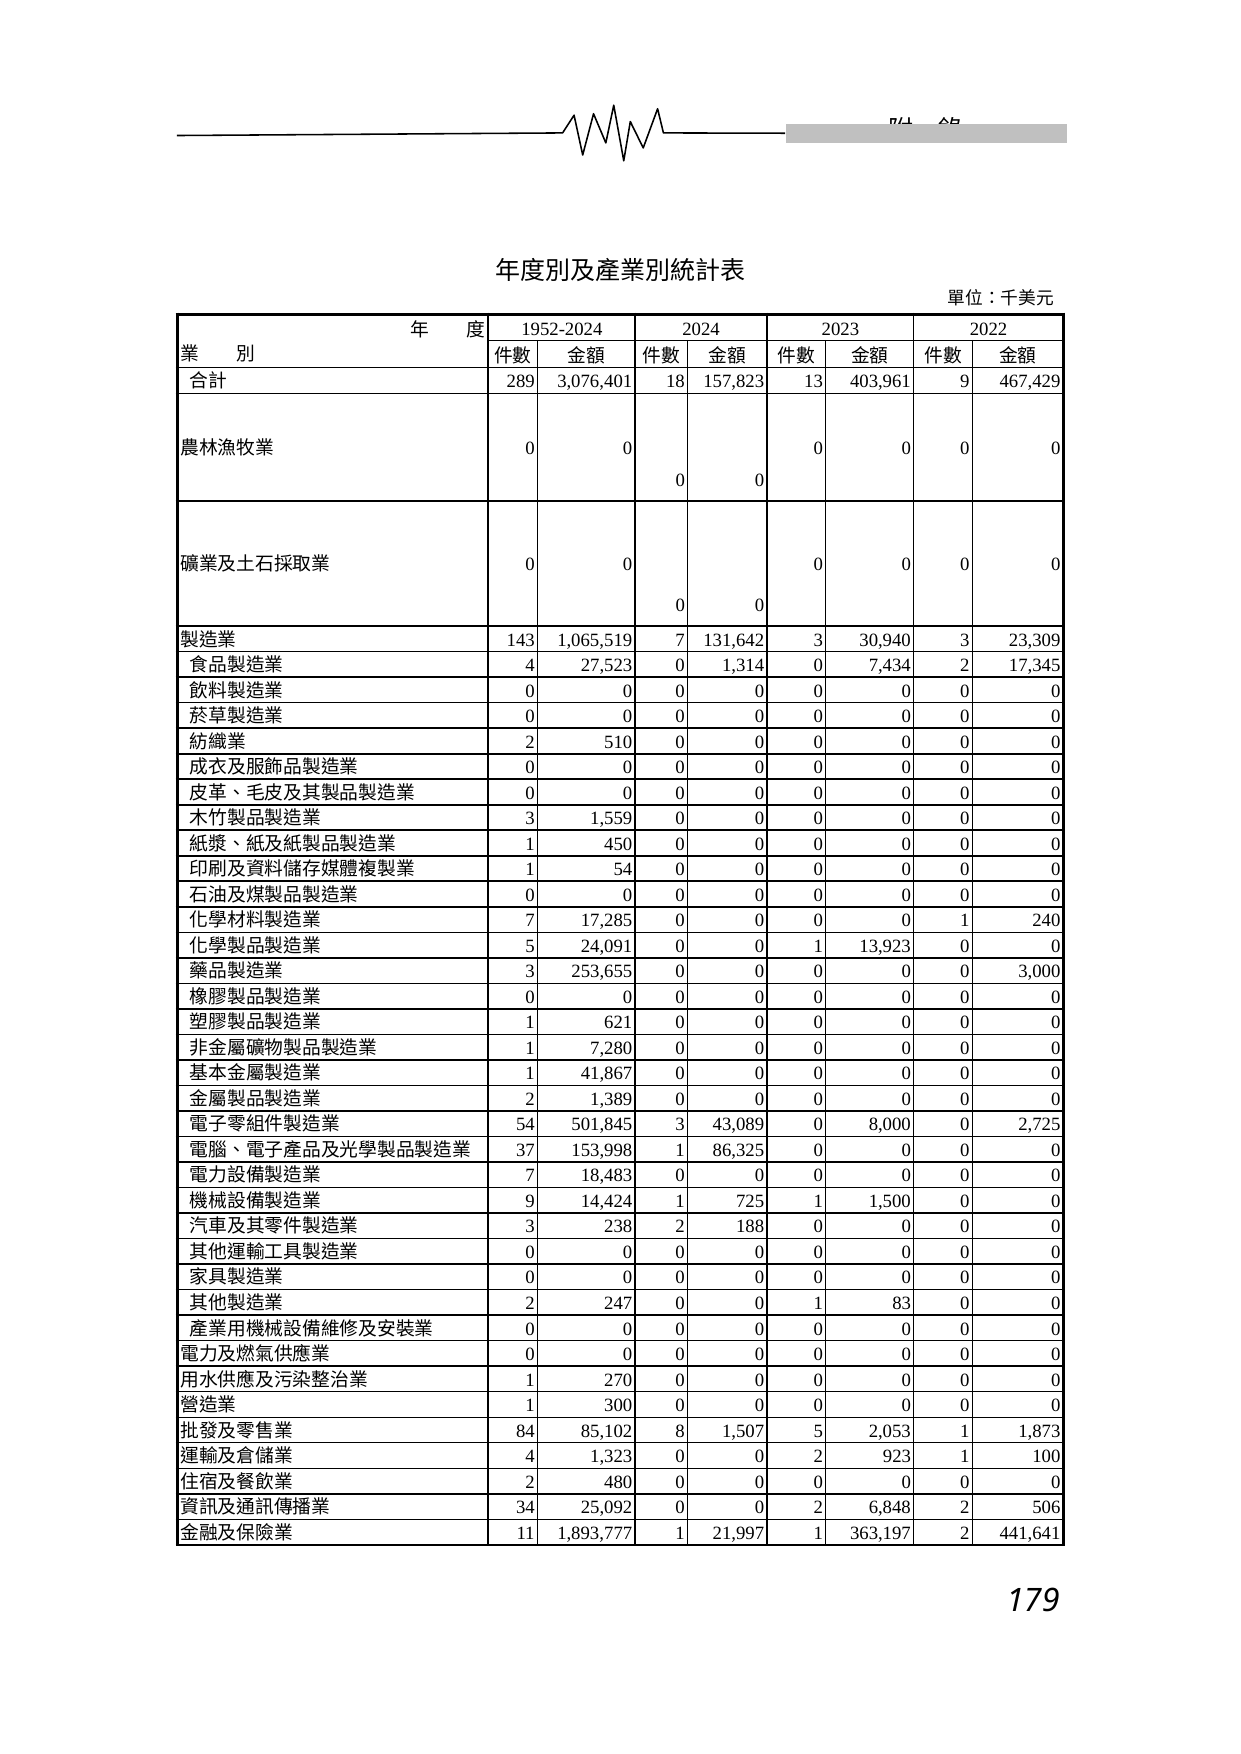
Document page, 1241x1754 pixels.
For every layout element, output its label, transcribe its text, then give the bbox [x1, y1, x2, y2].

table_cell 0 [636, 1443, 687, 1467]
table_cell 0 [973, 394, 1062, 500]
table_cell 0 [826, 703, 913, 727]
table_cell 0 [914, 1061, 972, 1084]
table_cell 153,998 [538, 1137, 634, 1161]
table_cell 0 [973, 857, 1062, 880]
table_cell 0 [768, 729, 825, 753]
table_cell 金額 [973, 341, 1062, 367]
table_cell 157,823 [688, 368, 766, 392]
table_cell 營造業 [179, 1392, 487, 1416]
table_cell 1 [914, 1418, 972, 1442]
table_cell 0 [688, 831, 766, 855]
table_cell 143 [489, 627, 537, 651]
table_cell 0 [688, 678, 766, 702]
table_cell 0 [688, 1061, 766, 1084]
table_cell 2 [914, 1520, 972, 1544]
table_cell 0 [973, 729, 1062, 753]
table_cell 0 [914, 1392, 972, 1416]
table_cell 0 [688, 502, 766, 625]
table_cell 4 [489, 652, 537, 676]
table_cell 0 [636, 857, 687, 880]
table_cell 289 [489, 368, 537, 392]
table_cell 0 [688, 1163, 766, 1187]
table_cell 0 [688, 1010, 766, 1033]
table_cell 506 [973, 1495, 1062, 1518]
table_cell 2 [636, 1214, 687, 1238]
table_cell 0 [914, 1112, 972, 1136]
table_cell 0 [973, 1392, 1062, 1416]
table_cell 0 [973, 1367, 1062, 1391]
table_cell 0 [826, 1316, 913, 1340]
table_cell 0 [489, 502, 537, 625]
table_cell 0 [914, 1137, 972, 1161]
table_cell 橡膠製品製造業 [179, 984, 487, 1008]
table_cell 21,997 [688, 1520, 766, 1544]
table_cell 0 [914, 1341, 972, 1365]
table_cell 電子零組件製造業 [179, 1112, 487, 1136]
table_cell 住宿及餐飲業 [179, 1469, 487, 1493]
table_cell 運輸及倉儲業 [179, 1443, 487, 1467]
table_cell 0 [973, 1035, 1062, 1059]
table_cell 3,000 [973, 959, 1062, 982]
table_cell 24,091 [538, 933, 634, 957]
text 年度別及產業別統計表 [177, 250, 1063, 286]
table_cell 3 [768, 627, 825, 651]
table_cell 0 [688, 908, 766, 931]
table_cell 43,089 [688, 1112, 766, 1136]
table_cell 7 [636, 627, 687, 651]
table_cell 0 [768, 1112, 825, 1136]
table_cell 0 [636, 652, 687, 676]
table_cell 1 [636, 1520, 687, 1544]
table_cell 1 [768, 1290, 825, 1314]
table_cell 0 [688, 1367, 766, 1391]
table_cell 電力設備製造業 [179, 1163, 487, 1187]
table_cell 0 [826, 1137, 913, 1161]
table_header 2023 [768, 316, 913, 340]
table_cell 金額 [688, 341, 766, 367]
table_cell 0 [688, 857, 766, 880]
table_cell 件數 [489, 341, 537, 367]
table_cell 25,092 [538, 1495, 634, 1518]
table_cell 363,197 [826, 1520, 913, 1544]
table_cell 0 [688, 806, 766, 829]
table_cell 金融及保險業 [179, 1520, 487, 1544]
table_cell 0 [914, 1290, 972, 1314]
table_cell 510 [538, 729, 634, 753]
table_cell 0 [914, 831, 972, 855]
table_cell 34 [489, 1495, 537, 1518]
table_cell 0 [768, 831, 825, 855]
table_cell 0 [688, 984, 766, 1008]
table_cell 0 [768, 678, 825, 702]
table_cell 0 [914, 1035, 972, 1059]
table_cell 0 [826, 1392, 913, 1416]
table_cell 0 [538, 780, 634, 804]
table_cell 0 [489, 703, 537, 727]
table_cell 0 [636, 502, 687, 625]
table_cell 0 [636, 780, 687, 804]
table_cell 化學製品製造業 [179, 933, 487, 957]
table_cell 0 [826, 1035, 913, 1059]
table_cell 0 [826, 1341, 913, 1365]
table_cell 0 [914, 984, 972, 1008]
table_cell 9 [914, 368, 972, 392]
table_cell 7 [489, 1163, 537, 1187]
table_cell 0 [826, 831, 913, 855]
table_cell 1,507 [688, 1418, 766, 1442]
table_cell 0 [489, 984, 537, 1008]
table_cell 0 [688, 1316, 766, 1340]
table_cell 0 [914, 959, 972, 982]
table_cell 1 [768, 933, 825, 957]
table_cell 件數 [914, 341, 972, 367]
table_cell 0 [688, 1392, 766, 1416]
table_cell 家具製造業 [179, 1265, 487, 1289]
table_cell 0 [973, 1086, 1062, 1110]
table_cell 0 [489, 1316, 537, 1340]
table_cell 0 [914, 780, 972, 804]
table_cell 0 [768, 652, 825, 676]
table_cell 300 [538, 1392, 634, 1416]
table_cell 0 [636, 1341, 687, 1365]
table_header 2024 [636, 316, 766, 340]
table_cell 0 [538, 1239, 634, 1263]
table_cell 0 [688, 1495, 766, 1518]
table_cell 2 [768, 1443, 825, 1467]
table_cell 0 [636, 1367, 687, 1391]
table_cell 0 [914, 1367, 972, 1391]
table_cell 13 [768, 368, 825, 392]
table_cell 紡織業 [179, 729, 487, 753]
table_cell 0 [636, 678, 687, 702]
table_cell 0 [914, 755, 972, 778]
table_cell 0 [489, 1239, 537, 1263]
table_cell 1,893,777 [538, 1520, 634, 1544]
table_cell 0 [538, 703, 634, 727]
table_cell 0 [768, 1341, 825, 1365]
table_cell 1 [636, 1188, 687, 1212]
table_cell 0 [914, 1469, 972, 1493]
table_cell 7 [489, 908, 537, 931]
table_cell 0 [973, 1265, 1062, 1289]
table_cell 0 [636, 1290, 687, 1314]
table_cell 501,845 [538, 1112, 634, 1136]
table_cell 0 [973, 1341, 1062, 1365]
table_cell 0 [768, 1086, 825, 1110]
table_cell 13,923 [826, 933, 913, 957]
table_cell 0 [768, 908, 825, 931]
table_cell 0 [914, 1316, 972, 1340]
table_cell 467,429 [973, 368, 1062, 392]
table_cell 汽車及其零件製造業 [179, 1214, 487, 1238]
table_cell 0 [688, 729, 766, 753]
table_cell 0 [768, 1010, 825, 1033]
table_cell 2 [768, 1495, 825, 1518]
table_cell 批發及零售業 [179, 1418, 487, 1442]
table_cell 0 [826, 1265, 913, 1289]
table_cell 238 [538, 1214, 634, 1238]
table_cell 1 [489, 857, 537, 880]
table_cell 1 [768, 1188, 825, 1212]
table_cell 2 [489, 1469, 537, 1493]
table_cell 85,102 [538, 1418, 634, 1442]
table_cell 藥品製造業 [179, 959, 487, 982]
table_cell 0 [688, 755, 766, 778]
table_cell 0 [973, 780, 1062, 804]
table_cell 用水供應及污染整治業 [179, 1367, 487, 1391]
table_cell 480 [538, 1469, 634, 1493]
table_cell 23,309 [973, 627, 1062, 651]
table_cell 非金屬礦物製品製造業 [179, 1035, 487, 1059]
table_cell 金屬製品製造業 [179, 1086, 487, 1110]
table_cell 0 [914, 933, 972, 957]
table_cell 1 [489, 1367, 537, 1391]
table_cell 0 [636, 1035, 687, 1059]
table_cell 其他運輸工具製造業 [179, 1239, 487, 1263]
table_cell 產業用機械設備維修及安裝業 [179, 1316, 487, 1340]
table_cell 450 [538, 831, 634, 855]
table_cell 54 [538, 857, 634, 880]
table_cell 化學材料製造業 [179, 908, 487, 931]
table_cell 0 [538, 984, 634, 1008]
table_cell 0 [489, 882, 537, 906]
table_cell 17,285 [538, 908, 634, 931]
table_cell 飲料製造業 [179, 678, 487, 702]
table_cell 1 [914, 1443, 972, 1467]
table_cell 0 [768, 394, 825, 500]
table_cell 紙漿、紙及紙製品製造業 [179, 831, 487, 855]
table_cell 0 [973, 1188, 1062, 1212]
table_cell 0 [914, 1163, 972, 1187]
table_cell 食品製造業 [179, 652, 487, 676]
table_cell 2,053 [826, 1418, 913, 1442]
table_cell 0 [973, 882, 1062, 906]
table_cell 件數 [768, 341, 825, 367]
table_cell 0 [826, 502, 913, 625]
table_cell 0 [768, 1392, 825, 1416]
table_cell 1 [489, 1061, 537, 1084]
table_cell 0 [826, 1367, 913, 1391]
table_cell 1 [489, 831, 537, 855]
table_cell 0 [538, 678, 634, 702]
table_cell 8 [636, 1418, 687, 1442]
table_cell 0 [768, 1035, 825, 1059]
table_cell 1 [489, 1035, 537, 1059]
table_cell 0 [826, 806, 913, 829]
table_cell 0 [636, 755, 687, 778]
table_cell 0 [826, 1239, 913, 1263]
table_cell 0 [914, 1265, 972, 1289]
table_cell 0 [636, 1239, 687, 1263]
table_cell 電腦、電子產品及光學製品製造業 [179, 1137, 487, 1161]
table_cell 0 [636, 908, 687, 931]
table_cell 皮革、毛皮及其製品製造業 [179, 780, 487, 804]
table_cell 0 [688, 1443, 766, 1467]
table_cell 0 [826, 1010, 913, 1033]
table_cell 0 [973, 1316, 1062, 1340]
table_cell 0 [914, 1086, 972, 1110]
table_cell 0 [826, 908, 913, 931]
table_cell 0 [636, 1316, 687, 1340]
table_cell 0 [636, 1265, 687, 1289]
table_cell 17,345 [973, 652, 1062, 676]
table_cell 農林漁牧業 [179, 394, 487, 500]
table_cell 0 [538, 394, 634, 500]
table_cell 0 [973, 933, 1062, 957]
table_cell 7,280 [538, 1035, 634, 1059]
table_cell 0 [826, 1469, 913, 1493]
table_cell 0 [768, 1137, 825, 1161]
table_cell 5 [768, 1418, 825, 1442]
table_cell 1,314 [688, 652, 766, 676]
table_cell 0 [538, 882, 634, 906]
table_cell 2 [489, 1290, 537, 1314]
table_cell 84 [489, 1418, 537, 1442]
table_cell 金額 [538, 341, 634, 367]
table_cell 製造業 [179, 627, 487, 651]
table_header 1952-2024 [489, 316, 634, 340]
table_cell 0 [973, 1163, 1062, 1187]
table_cell 合計 [179, 368, 487, 392]
table_cell 3 [489, 1214, 537, 1238]
table_cell 0 [973, 1290, 1062, 1314]
table_cell 9 [489, 1188, 537, 1212]
table_cell 0 [688, 703, 766, 727]
table_cell 0 [688, 959, 766, 982]
table_cell 0 [688, 394, 766, 500]
table_cell 0 [914, 502, 972, 625]
table_cell 0 [768, 755, 825, 778]
table_cell 0 [768, 1239, 825, 1263]
table_cell 0 [973, 1137, 1062, 1161]
table_cell 0 [688, 933, 766, 957]
table_cell 2 [914, 652, 972, 676]
table_cell 件數 [636, 341, 687, 367]
table_cell 成衣及服飾品製造業 [179, 755, 487, 778]
table_cell 0 [826, 857, 913, 880]
table_cell 6,848 [826, 1495, 913, 1518]
table_cell 7,434 [826, 652, 913, 676]
table_cell 0 [826, 678, 913, 702]
table_cell 0 [973, 1214, 1062, 1238]
text 單位：千美元 [177, 286, 1053, 309]
table_cell 電力及燃氣供應業 [179, 1341, 487, 1365]
table_cell 725 [688, 1188, 766, 1212]
table_cell 0 [768, 780, 825, 804]
table_cell 0 [489, 1341, 537, 1365]
table_cell 0 [826, 984, 913, 1008]
table_cell 0 [914, 1239, 972, 1263]
table_cell 0 [636, 1163, 687, 1187]
table_cell 83 [826, 1290, 913, 1314]
table_cell 0 [768, 1061, 825, 1084]
table_cell 54 [489, 1112, 537, 1136]
table_cell 0 [489, 780, 537, 804]
table_cell 0 [538, 502, 634, 625]
table_cell 0 [688, 1469, 766, 1493]
table_cell 0 [914, 857, 972, 880]
table_cell 0 [636, 703, 687, 727]
table_cell 0 [489, 755, 537, 778]
table_cell 0 [538, 755, 634, 778]
table_cell 8,000 [826, 1112, 913, 1136]
table_cell 0 [973, 806, 1062, 829]
table_header 2022 [914, 316, 1062, 340]
table_cell 0 [768, 1469, 825, 1493]
table_cell 0 [688, 1265, 766, 1289]
table_cell 0 [826, 780, 913, 804]
table_cell 131,642 [688, 627, 766, 651]
table_cell 1 [636, 1137, 687, 1161]
table_cell 0 [636, 1086, 687, 1110]
table_cell 0 [973, 502, 1062, 625]
table_cell 0 [826, 1086, 913, 1110]
table_cell 0 [826, 959, 913, 982]
table_cell 其他製造業 [179, 1290, 487, 1314]
table_cell 1,389 [538, 1086, 634, 1110]
table_cell 0 [636, 806, 687, 829]
table_cell 0 [688, 1035, 766, 1059]
table_cell 0 [768, 1316, 825, 1340]
table_cell 0 [914, 1188, 972, 1212]
table_cell 1,500 [826, 1188, 913, 1212]
table_cell 0 [768, 959, 825, 982]
table_cell 247 [538, 1290, 634, 1314]
table_cell 0 [489, 394, 537, 500]
table_cell 5 [489, 933, 537, 957]
table_cell 基本金屬製造業 [179, 1061, 487, 1084]
table_cell 0 [688, 1086, 766, 1110]
table_cell 0 [636, 882, 687, 906]
table_cell 0 [768, 806, 825, 829]
table_cell 0 [636, 1061, 687, 1084]
table_cell 0 [768, 703, 825, 727]
table_cell 621 [538, 1010, 634, 1033]
table_cell 0 [973, 831, 1062, 855]
table_cell 0 [914, 806, 972, 829]
table_cell 1,559 [538, 806, 634, 829]
table_cell 240 [973, 908, 1062, 931]
table_cell 機械設備製造業 [179, 1188, 487, 1212]
table_cell 0 [688, 1290, 766, 1314]
table_cell 1,065,519 [538, 627, 634, 651]
table_cell 0 [914, 394, 972, 500]
table_cell 0 [914, 1010, 972, 1033]
table_cell 923 [826, 1443, 913, 1467]
table_cell 0 [636, 1392, 687, 1416]
table_cell 0 [636, 729, 687, 753]
table_cell 資訊及通訊傳播業 [179, 1495, 487, 1518]
table_cell 2 [914, 1495, 972, 1518]
table_cell 0 [636, 1495, 687, 1518]
table_cell 3 [489, 959, 537, 982]
table_cell 2 [489, 1086, 537, 1110]
table_cell 0 [826, 1163, 913, 1187]
table_cell 木竹製品製造業 [179, 806, 487, 829]
table_cell 0 [826, 755, 913, 778]
table_cell 1 [489, 1010, 537, 1033]
table_cell 4 [489, 1443, 537, 1467]
table_cell 41,867 [538, 1061, 634, 1084]
table_cell 0 [914, 882, 972, 906]
table_cell 3 [636, 1112, 687, 1136]
table_cell 403,961 [826, 368, 913, 392]
table_cell 0 [768, 984, 825, 1008]
table_cell 18 [636, 368, 687, 392]
table_cell 金額 [826, 341, 913, 367]
table_cell 0 [826, 1214, 913, 1238]
table_header 年 度 業 別 [179, 316, 487, 367]
table_cell 0 [636, 1010, 687, 1033]
table_cell 3,076,401 [538, 368, 634, 392]
table_cell 1 [489, 1392, 537, 1416]
table_cell 0 [914, 729, 972, 753]
table_cell 0 [538, 1265, 634, 1289]
table_cell 0 [636, 831, 687, 855]
table_cell 0 [768, 857, 825, 880]
table_cell 0 [489, 678, 537, 702]
table_cell 0 [973, 1239, 1062, 1263]
table_cell 0 [768, 502, 825, 625]
table_cell 0 [636, 959, 687, 982]
table_cell 0 [973, 984, 1062, 1008]
table_cell 0 [768, 1214, 825, 1238]
table_cell 0 [768, 1163, 825, 1187]
table_cell 0 [538, 1316, 634, 1340]
table_cell 37 [489, 1137, 537, 1161]
table_cell 0 [636, 394, 687, 500]
table_cell 0 [973, 1469, 1062, 1493]
table_cell 3 [489, 806, 537, 829]
table_cell 印刷及資料儲存媒體複製業 [179, 857, 487, 880]
table_cell 0 [826, 394, 913, 500]
table_cell 0 [688, 1341, 766, 1365]
table_cell 2 [489, 729, 537, 753]
table_cell 11 [489, 1520, 537, 1544]
table_cell 0 [914, 1214, 972, 1238]
table_cell 2,725 [973, 1112, 1062, 1136]
table_cell 0 [973, 1061, 1062, 1084]
table_cell 0 [973, 755, 1062, 778]
table_cell 0 [826, 729, 913, 753]
table_cell 86,325 [688, 1137, 766, 1161]
table_cell 0 [636, 984, 687, 1008]
table_cell 441,641 [973, 1520, 1062, 1544]
table_cell 0 [688, 780, 766, 804]
table_cell 14,424 [538, 1188, 634, 1212]
table_cell 0 [914, 678, 972, 702]
table_cell 188 [688, 1214, 766, 1238]
table_cell 1 [914, 908, 972, 931]
table_cell 1 [768, 1520, 825, 1544]
table_cell 253,655 [538, 959, 634, 982]
table_cell 0 [826, 1061, 913, 1084]
table_cell 18,483 [538, 1163, 634, 1187]
table_cell 礦業及土石採取業 [179, 502, 487, 625]
table_cell 30,940 [826, 627, 913, 651]
table_cell 0 [826, 882, 913, 906]
table_cell 1,323 [538, 1443, 634, 1467]
table_cell 0 [973, 703, 1062, 727]
table_cell 塑膠製品製造業 [179, 1010, 487, 1033]
table_cell 0 [688, 1239, 766, 1263]
table_cell 0 [973, 1010, 1062, 1033]
table_cell 0 [538, 1341, 634, 1365]
table_cell 0 [636, 1469, 687, 1493]
table_cell 1,873 [973, 1418, 1062, 1442]
table_cell 100 [973, 1443, 1062, 1467]
table_cell 0 [768, 1265, 825, 1289]
table_cell 0 [973, 678, 1062, 702]
table_cell 0 [914, 703, 972, 727]
table_cell 27,523 [538, 652, 634, 676]
table_cell 0 [636, 933, 687, 957]
table_cell 0 [688, 882, 766, 906]
table_cell 270 [538, 1367, 634, 1391]
table_cell 0 [768, 1367, 825, 1391]
table_cell 菸草製造業 [179, 703, 487, 727]
table_cell 0 [768, 882, 825, 906]
table_cell 3 [914, 627, 972, 651]
table_cell 0 [489, 1265, 537, 1289]
table_cell 石油及煤製品製造業 [179, 882, 487, 906]
